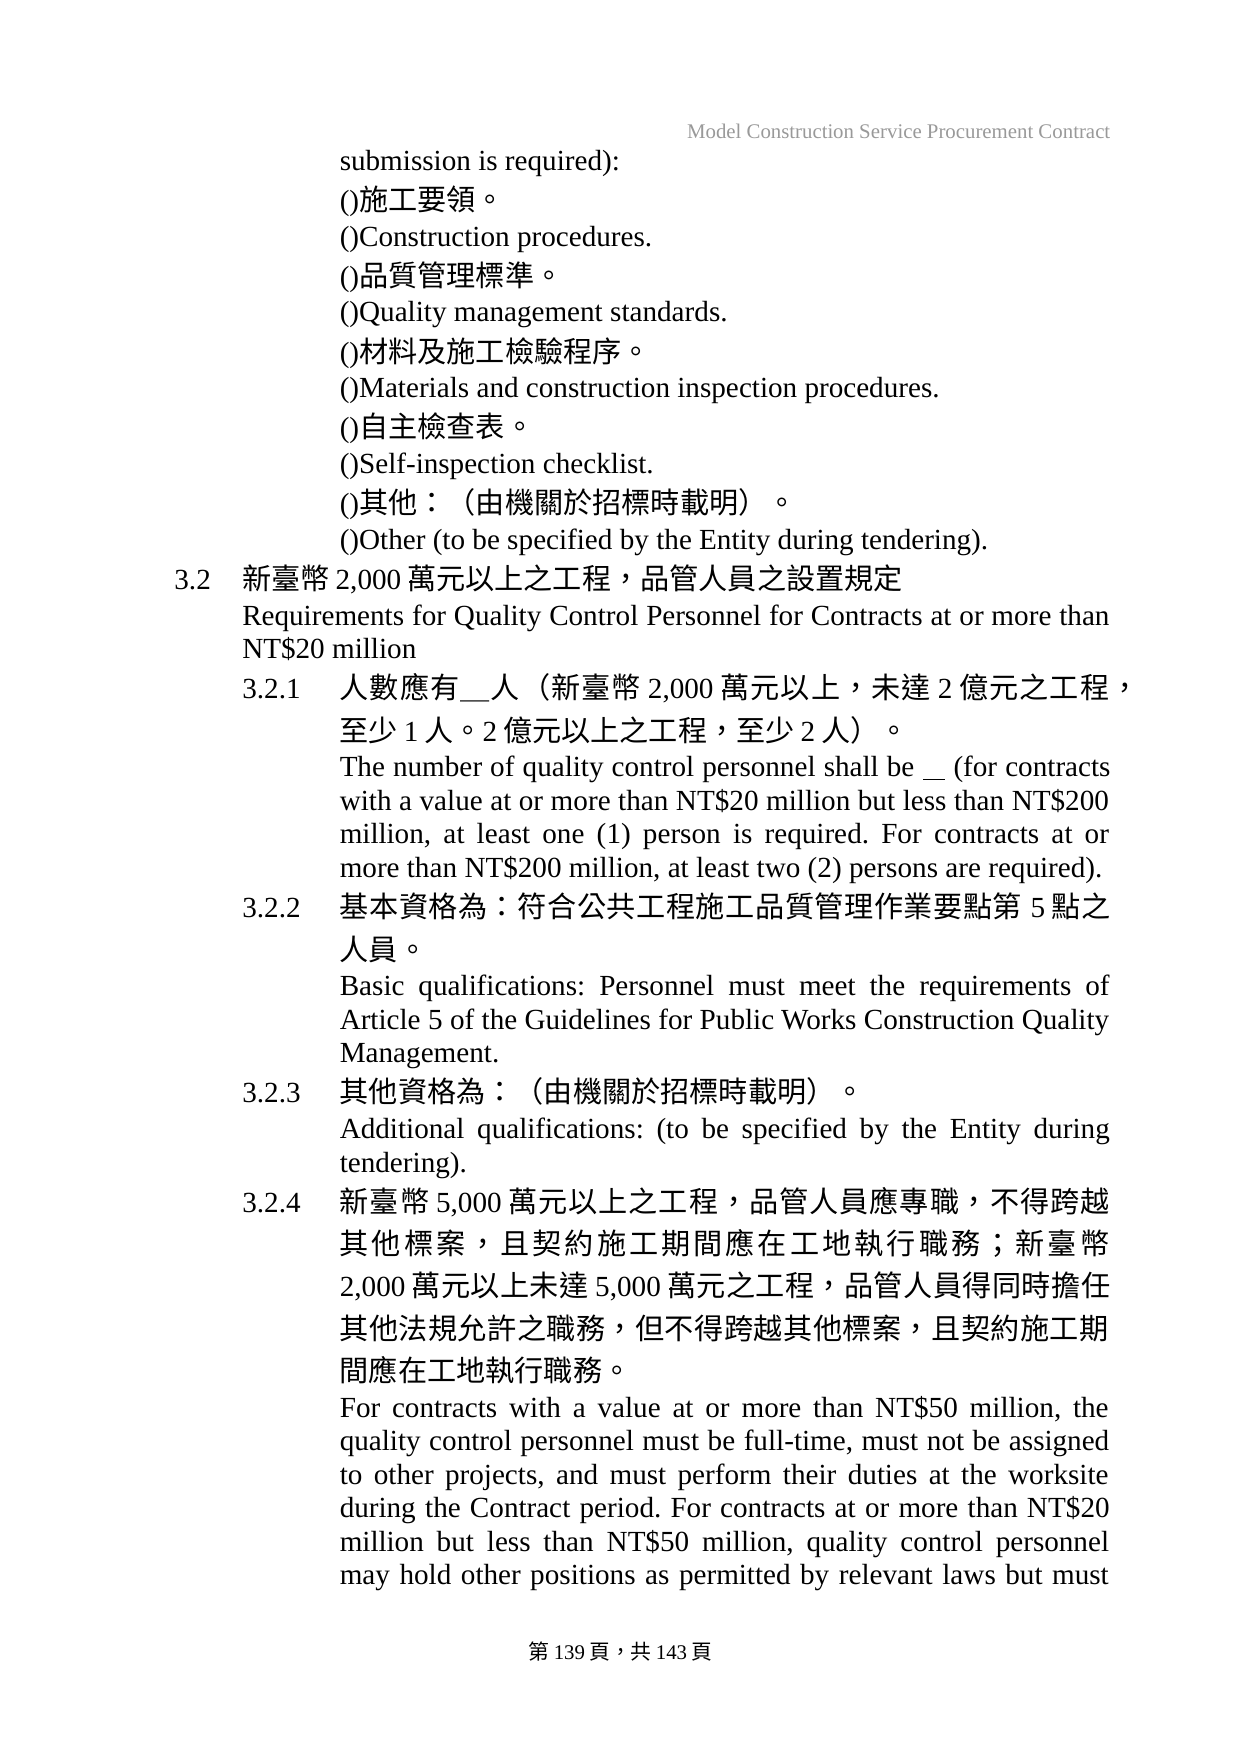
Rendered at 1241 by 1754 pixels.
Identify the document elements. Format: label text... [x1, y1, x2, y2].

list 人數應有＿人（新臺幣2,000萬元以上，未達2億元之工程，至少1人。2億元以上之工程，至少2人）。 [242, 665, 1110, 749]
list 施工要領。 [339, 176, 1110, 219]
list Materials and construction inspection procedures. [339, 370, 1110, 404]
list Construction procedures. [339, 219, 1110, 252]
text The number of quality control personnel shall be (for contracts with a value at or more than NT$20 million but less than NT$200 million, at least one (1) person is required. For contracts at or more than NT$200 million, at least two (2) persons are required). [339, 749, 1110, 884]
text Basic qualifications: Personnel must meet the requirements of Article 5 of the Guidelines for Public Works Construction Quality Management. [339, 968, 1110, 1069]
text Requirements for Quality Control Personnel for Contracts at or more than NT$20 million [242, 598, 1110, 665]
list 自主檢查表。 [339, 404, 1110, 446]
list 新臺幣5,000萬元以上之工程，品管人員應專職，不得跨越其他標案，且契約施工期間應在工地執行職務；新臺幣2,000萬元以上未達5,000萬元之工程，品管人員得同時擔任其他法規允許之職務，但不得跨越其他標案，且契約施工期間應在工地執行職務。 [242, 1178, 1110, 1390]
text Additional qualifications: (to be specified by the Entity during tendering). [339, 1111, 1110, 1178]
list 其他：（由機關於招標時載明）。 [339, 480, 1110, 522]
list 新臺幣2,000萬元以上之工程，品管人員之設置規定 [174, 556, 1110, 598]
list Quality management standards. [339, 294, 1110, 328]
list Self-inspection checklist. [339, 446, 1110, 480]
list 材料及施工檢驗程序。 [339, 328, 1110, 370]
text For contracts with a value at or more than NT$50 million, the quality control personnel must be full-time, must not be assigned to other projects, and must perform their duties at the worksite during the Contract period. For contracts at or more than NT$20 million but less than NT$50 million, quality control personnel may hold other positions as permitted by relevant laws but must [339, 1390, 1110, 1591]
list 品質管理標準。 [339, 252, 1110, 294]
text submission is required): [339, 143, 1110, 176]
list 其他資格為：（由機關於招標時載明）。 [242, 1069, 1110, 1111]
list Other (to be specified by the Entity during tendering). [339, 522, 1110, 556]
list 基本資格為：符合公共工程施工品質管理作業要點第5點之人員。 [242, 884, 1110, 968]
